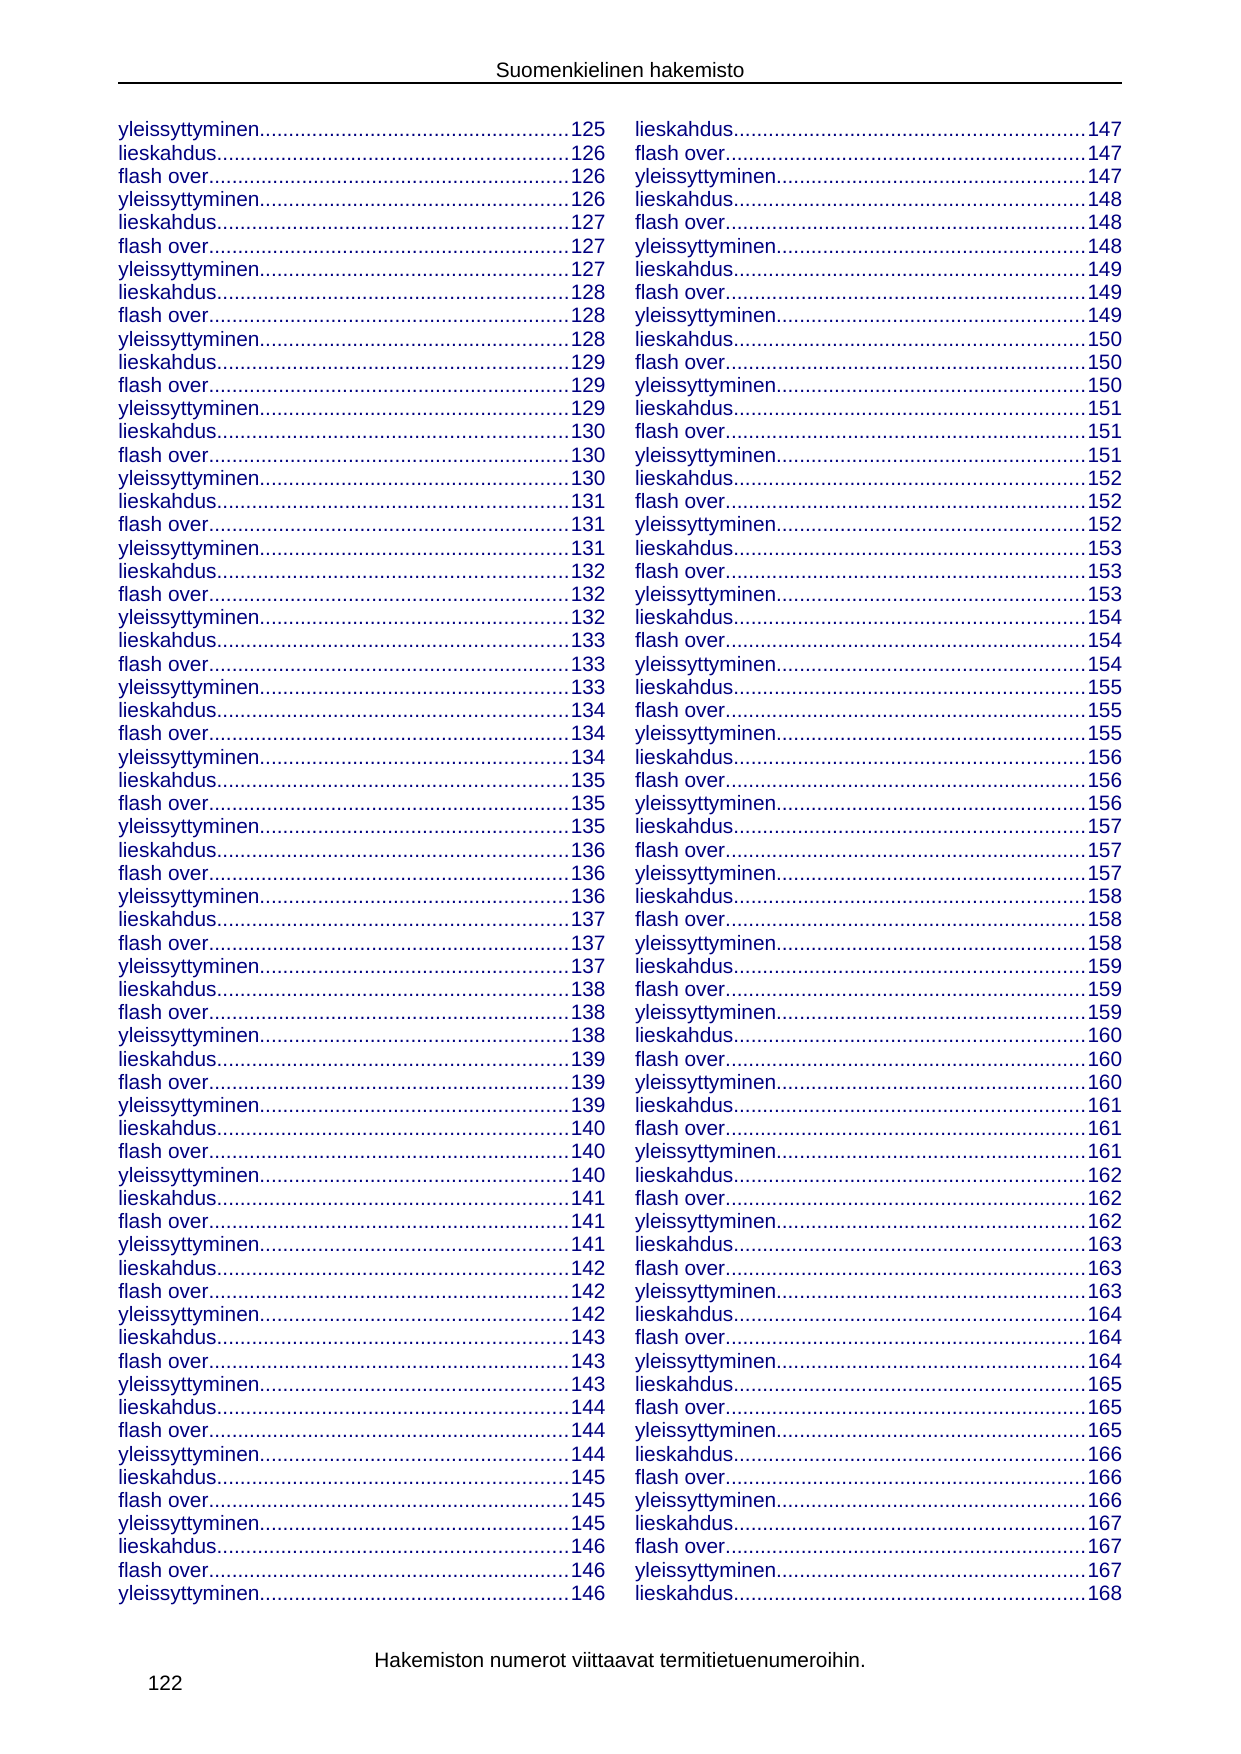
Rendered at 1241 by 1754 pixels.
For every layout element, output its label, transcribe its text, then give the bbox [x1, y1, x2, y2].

text yleissyttyminen 152 [635, 513, 1122, 536]
text lieskahdus 138 [118, 977, 605, 1001]
text lieskahdus 127 [118, 211, 605, 234]
text yleissyttyminen 144 [118, 1442, 605, 1465]
text yleissyttyminen 158 [635, 931, 1122, 954]
text yleissyttyminen 128 [118, 327, 605, 350]
text flash over 167 [635, 1535, 1122, 1558]
text lieskahdus 140 [118, 1117, 605, 1140]
text lieskahdus 133 [118, 629, 605, 652]
text lieskahdus 139 [118, 1047, 605, 1070]
text flash over 127 [118, 234, 605, 257]
text lieskahdus 137 [118, 908, 605, 931]
text yleissyttyminen 142 [118, 1303, 605, 1326]
text lieskahdus 144 [118, 1396, 605, 1419]
text yleissyttyminen 127 [118, 257, 605, 281]
text lieskahdus 157 [635, 815, 1122, 838]
text flash over 145 [118, 1488, 605, 1512]
text yleissyttyminen 157 [635, 861, 1122, 884]
text lieskahdus 153 [635, 536, 1122, 559]
text flash over 150 [635, 350, 1122, 373]
text flash over 152 [635, 490, 1122, 513]
text yleissyttyminen 166 [635, 1488, 1122, 1512]
text yleissyttyminen 135 [118, 815, 605, 838]
text flash over 159 [635, 977, 1122, 1001]
text lieskahdus 167 [635, 1512, 1122, 1535]
text lieskahdus 159 [635, 954, 1122, 977]
text flash over 164 [635, 1326, 1122, 1349]
text flash over 160 [635, 1047, 1122, 1070]
text lieskahdus 168 [635, 1581, 1122, 1605]
text yleissyttyminen 159 [635, 1001, 1122, 1024]
text lieskahdus 166 [635, 1442, 1122, 1465]
text yleissyttyminen 163 [635, 1279, 1122, 1303]
text lieskahdus 143 [118, 1326, 605, 1349]
text lieskahdus 132 [118, 559, 605, 583]
text lieskahdus 161 [635, 1094, 1122, 1117]
text lieskahdus 129 [118, 350, 605, 373]
text lieskahdus 163 [635, 1233, 1122, 1256]
text flash over 151 [635, 420, 1122, 443]
text lieskahdus 164 [635, 1303, 1122, 1326]
text lieskahdus 152 [635, 466, 1122, 490]
text flash over 130 [118, 443, 605, 466]
text flash over 137 [118, 931, 605, 954]
text flash over 154 [635, 629, 1122, 652]
text flash over 144 [118, 1419, 605, 1442]
text lieskahdus 148 [635, 188, 1122, 211]
text yleissyttyminen 133 [118, 676, 605, 699]
text flash over 165 [635, 1396, 1122, 1419]
text yleissyttyminen 134 [118, 745, 605, 768]
text yleissyttyminen 130 [118, 466, 605, 490]
text yleissyttyminen 151 [635, 443, 1122, 466]
text yleissyttyminen 160 [635, 1070, 1122, 1094]
text lieskahdus 126 [118, 141, 605, 164]
text yleissyttyminen 167 [635, 1558, 1122, 1581]
text yleissyttyminen 165 [635, 1419, 1122, 1442]
text yleissyttyminen 131 [118, 536, 605, 559]
text yleissyttyminen 136 [118, 884, 605, 908]
text lieskahdus 154 [635, 606, 1122, 629]
text yleissyttyminen 126 [118, 188, 605, 211]
text flash over 132 [118, 583, 605, 606]
text yleissyttyminen 125 [118, 118, 605, 141]
text yleissyttyminen 132 [118, 606, 605, 629]
text flash over 155 [635, 699, 1122, 722]
text flash over 131 [118, 513, 605, 536]
text yleissyttyminen 162 [635, 1210, 1122, 1233]
text lieskahdus 141 [118, 1187, 605, 1210]
text yleissyttyminen 154 [635, 652, 1122, 676]
text flash over 162 [635, 1187, 1122, 1210]
text lieskahdus 146 [118, 1535, 605, 1558]
text lieskahdus 142 [118, 1256, 605, 1279]
text lieskahdus 136 [118, 838, 605, 861]
text lieskahdus 135 [118, 768, 605, 792]
text flash over 126 [118, 164, 605, 188]
text yleissyttyminen 156 [635, 792, 1122, 815]
text flash over 158 [635, 908, 1122, 931]
text flash over 133 [118, 652, 605, 676]
text flash over 161 [635, 1117, 1122, 1140]
text flash over 139 [118, 1070, 605, 1094]
text lieskahdus 134 [118, 699, 605, 722]
text yleissyttyminen 138 [118, 1024, 605, 1047]
text flash over 129 [118, 373, 605, 397]
text lieskahdus 131 [118, 490, 605, 513]
text lieskahdus 147 [635, 118, 1122, 141]
text yleissyttyminen 143 [118, 1372, 605, 1396]
text flash over 146 [118, 1558, 605, 1581]
text yleissyttyminen 150 [635, 373, 1122, 397]
text lieskahdus 130 [118, 420, 605, 443]
text lieskahdus 155 [635, 676, 1122, 699]
text yleissyttyminen 140 [118, 1163, 605, 1187]
text flash over 136 [118, 861, 605, 884]
text flash over 148 [635, 211, 1122, 234]
text lieskahdus 145 [118, 1465, 605, 1488]
text flash over 147 [635, 141, 1122, 164]
text flash over 153 [635, 559, 1122, 583]
text yleissyttyminen 129 [118, 397, 605, 420]
text lieskahdus 149 [635, 257, 1122, 281]
text flash over 149 [635, 281, 1122, 304]
text yleissyttyminen 148 [635, 234, 1122, 257]
text yleissyttyminen 141 [118, 1233, 605, 1256]
text lieskahdus 156 [635, 745, 1122, 768]
text lieskahdus 150 [635, 327, 1122, 350]
text yleissyttyminen 139 [118, 1094, 605, 1117]
text flash over 138 [118, 1001, 605, 1024]
text lieskahdus 165 [635, 1372, 1122, 1396]
text yleissyttyminen 153 [635, 583, 1122, 606]
text flash over 141 [118, 1210, 605, 1233]
text lieskahdus 128 [118, 281, 605, 304]
text flash over 135 [118, 792, 605, 815]
text yleissyttyminen 161 [635, 1140, 1122, 1163]
text lieskahdus 158 [635, 884, 1122, 908]
text flash over 142 [118, 1279, 605, 1303]
text flash over 163 [635, 1256, 1122, 1279]
text flash over 140 [118, 1140, 605, 1163]
text lieskahdus 151 [635, 397, 1122, 420]
text lieskahdus 160 [635, 1024, 1122, 1047]
text yleissyttyminen 149 [635, 304, 1122, 327]
text yleissyttyminen 155 [635, 722, 1122, 745]
text yleissyttyminen 137 [118, 954, 605, 977]
text yleissyttyminen 147 [635, 164, 1122, 188]
text flash over 128 [118, 304, 605, 327]
text flash over 166 [635, 1465, 1122, 1488]
text yleissyttyminen 164 [635, 1349, 1122, 1372]
text lieskahdus 162 [635, 1163, 1122, 1187]
text yleissyttyminen 145 [118, 1512, 605, 1535]
text yleissyttyminen 146 [118, 1581, 605, 1605]
text flash over 143 [118, 1349, 605, 1372]
text flash over 134 [118, 722, 605, 745]
text flash over 156 [635, 768, 1122, 792]
text flash over 157 [635, 838, 1122, 861]
